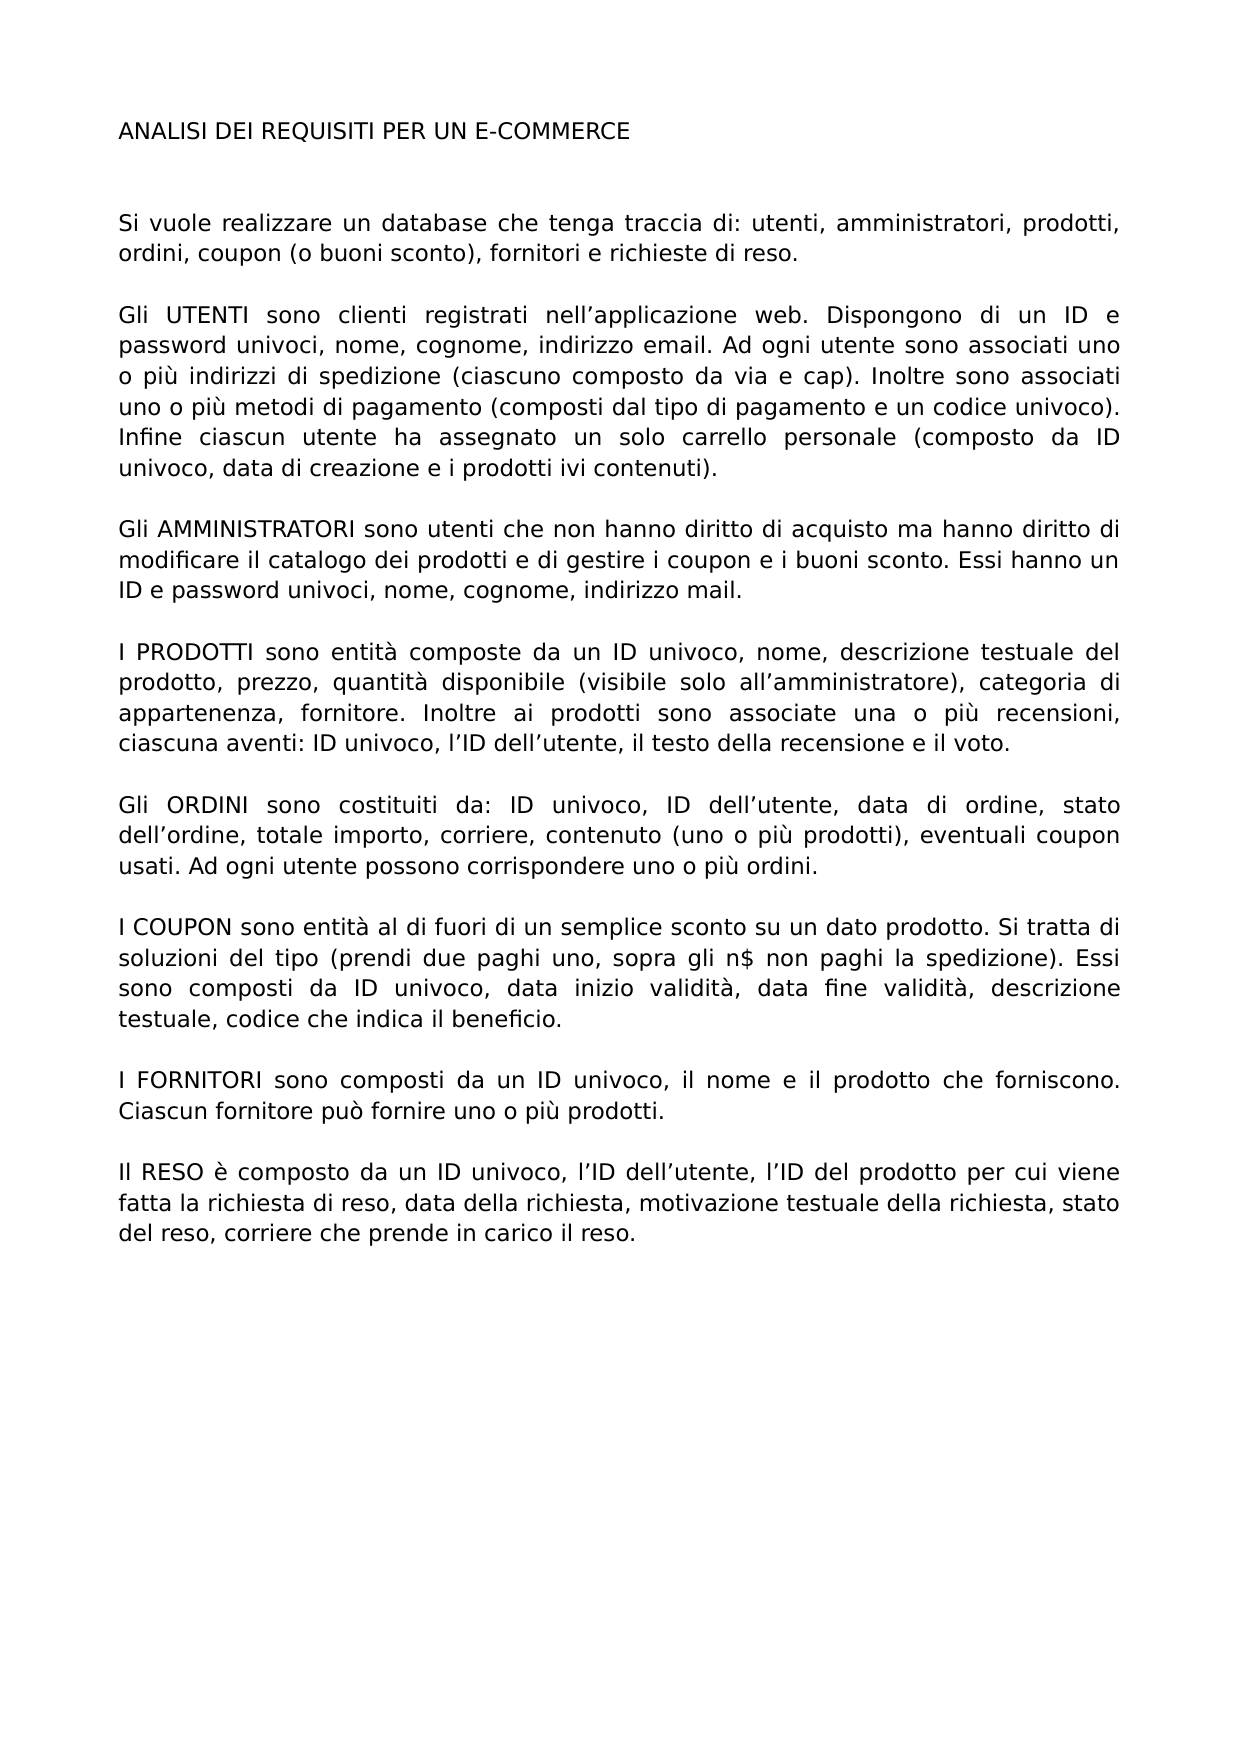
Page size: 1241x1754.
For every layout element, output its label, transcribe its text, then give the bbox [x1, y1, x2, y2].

text Gli AMMINISTRATORI sono utenti che non hanno diritto di acquisto ma hanno diritto di modificare il catalogo dei prodotti e di gestire i coupon e i buoni sconto. Essi hanno un ID e password univoci, nome, cognome, indirizzo mail. [118, 516, 1122, 604]
text Il RESO è composto da un ID univoco, l’ID dell’utente, l’ID del prodotto per cui viene fatta la richiesta di reso, data della richiesta, motivazione testuale della richiesta, stato del reso, corriere che prende in carico il reso. [118, 1159, 1122, 1247]
text Si vuole realizzare un database che tenga traccia di: utenti, amministratori, prodotti, ordini, coupon (o buoni sconto), fornitori e richieste di reso. [118, 210, 1122, 267]
text Gli UTENTI sono clienti registrati nell’applicazione web. Dispongono di un ID e password univoci, nome, cognome, indirizzo email. Ad ogni utente sono associati uno o più indirizzi di spedizione (ciascuno composto da via e cap). Inoltre sono associati uno o più metodi di pagamento (composti dal tipo di pagamento e un codice univoco). Infine ciascun utente ha assegnato un solo carrello personale (composto da ID univoco, data di creazione e i prodotti ivi contenuti). [118, 302, 1122, 482]
text I COUPON sono entità al di fuori di un semplice sconto su un dato prodotto. Si tratta di soluzioni del tipo (prendi due paghi uno, sopra gli n$ non paghi la spedizione). Essi sono composti da ID univoco, data inizio validità, data fine validità, descrizione testuale, codice che indica il beneficio. [118, 914, 1122, 1033]
text ANALISI DEI REQUISITI PER UN E-COMMERCE [118, 118, 1122, 145]
text Gli ORDINI sono costituiti da: ID univoco, ID dell’utente, data di ordine, stato dell’ordine, totale importo, corriere, contenuto (uno o più prodotti), eventuali coupon usati. Ad ogni utente possono corrispondere uno o più ordini. [118, 792, 1122, 880]
text I PRODOTTI sono entità composte da un ID univoco, nome, descrizione testuale del prodotto, prezzo, quantità disponibile (visibile solo all’amministratore), categoria di appartenenza, fornitore. Inoltre ai prodotti sono associate una o più recensioni, ciascuna aventi: ID univoco, l’ID dell’utente, il testo della recensione e il voto. [118, 639, 1122, 757]
text I FORNITORI sono composti da un ID univoco, il nome e il prodotto che forniscono. Ciascun fornitore può fornire uno o più prodotti. [118, 1067, 1122, 1125]
